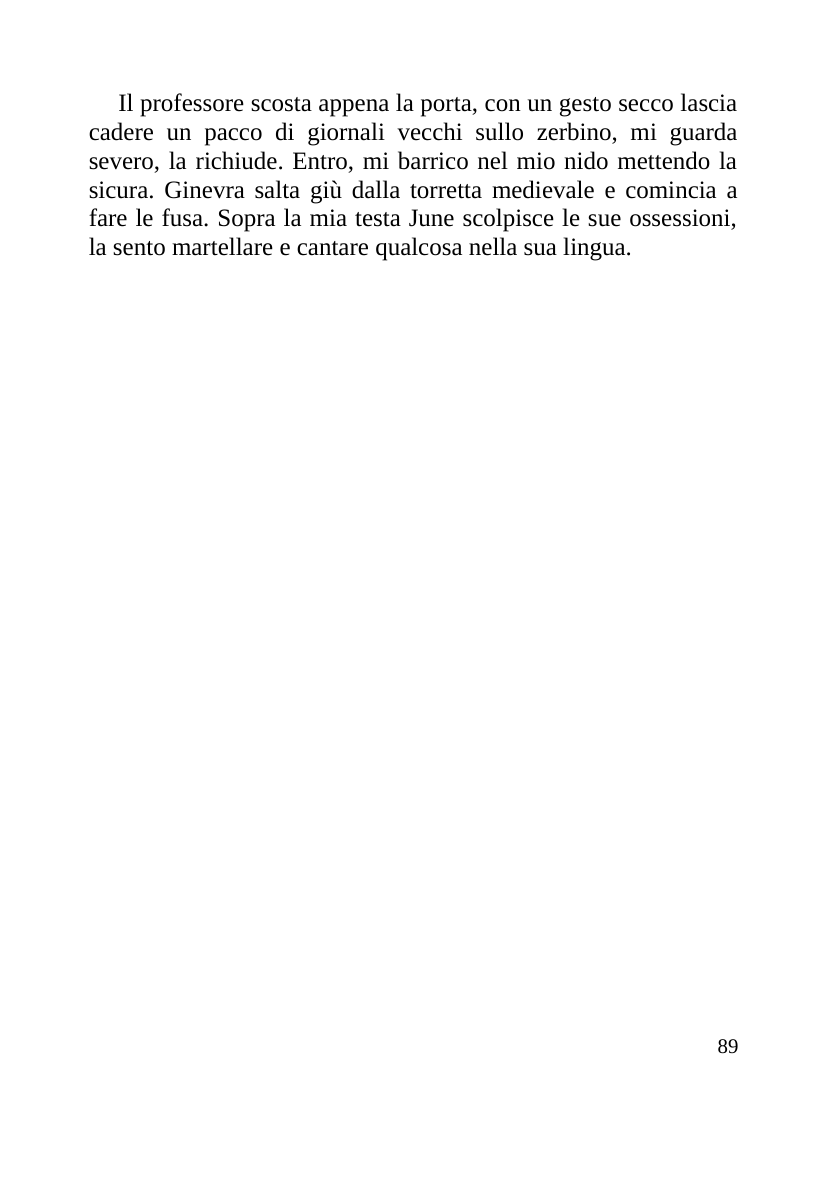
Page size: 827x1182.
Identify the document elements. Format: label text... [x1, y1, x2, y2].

text Il professore scosta appena la porta, con un gesto secco lascia cadere un pacco di giornali vecchi sullo zerbino, mi guarda severo, la richiude. Entro, mi barrico nel mio nido mettendo la sicura. Ginevra salta giù dalla torretta medievale e comincia a fare le fusa. Sopra la mia testa June scolpisce le sue ossessioni, la sento martellare e cantare qualcosa nella sua lingua. [88, 88, 738, 261]
